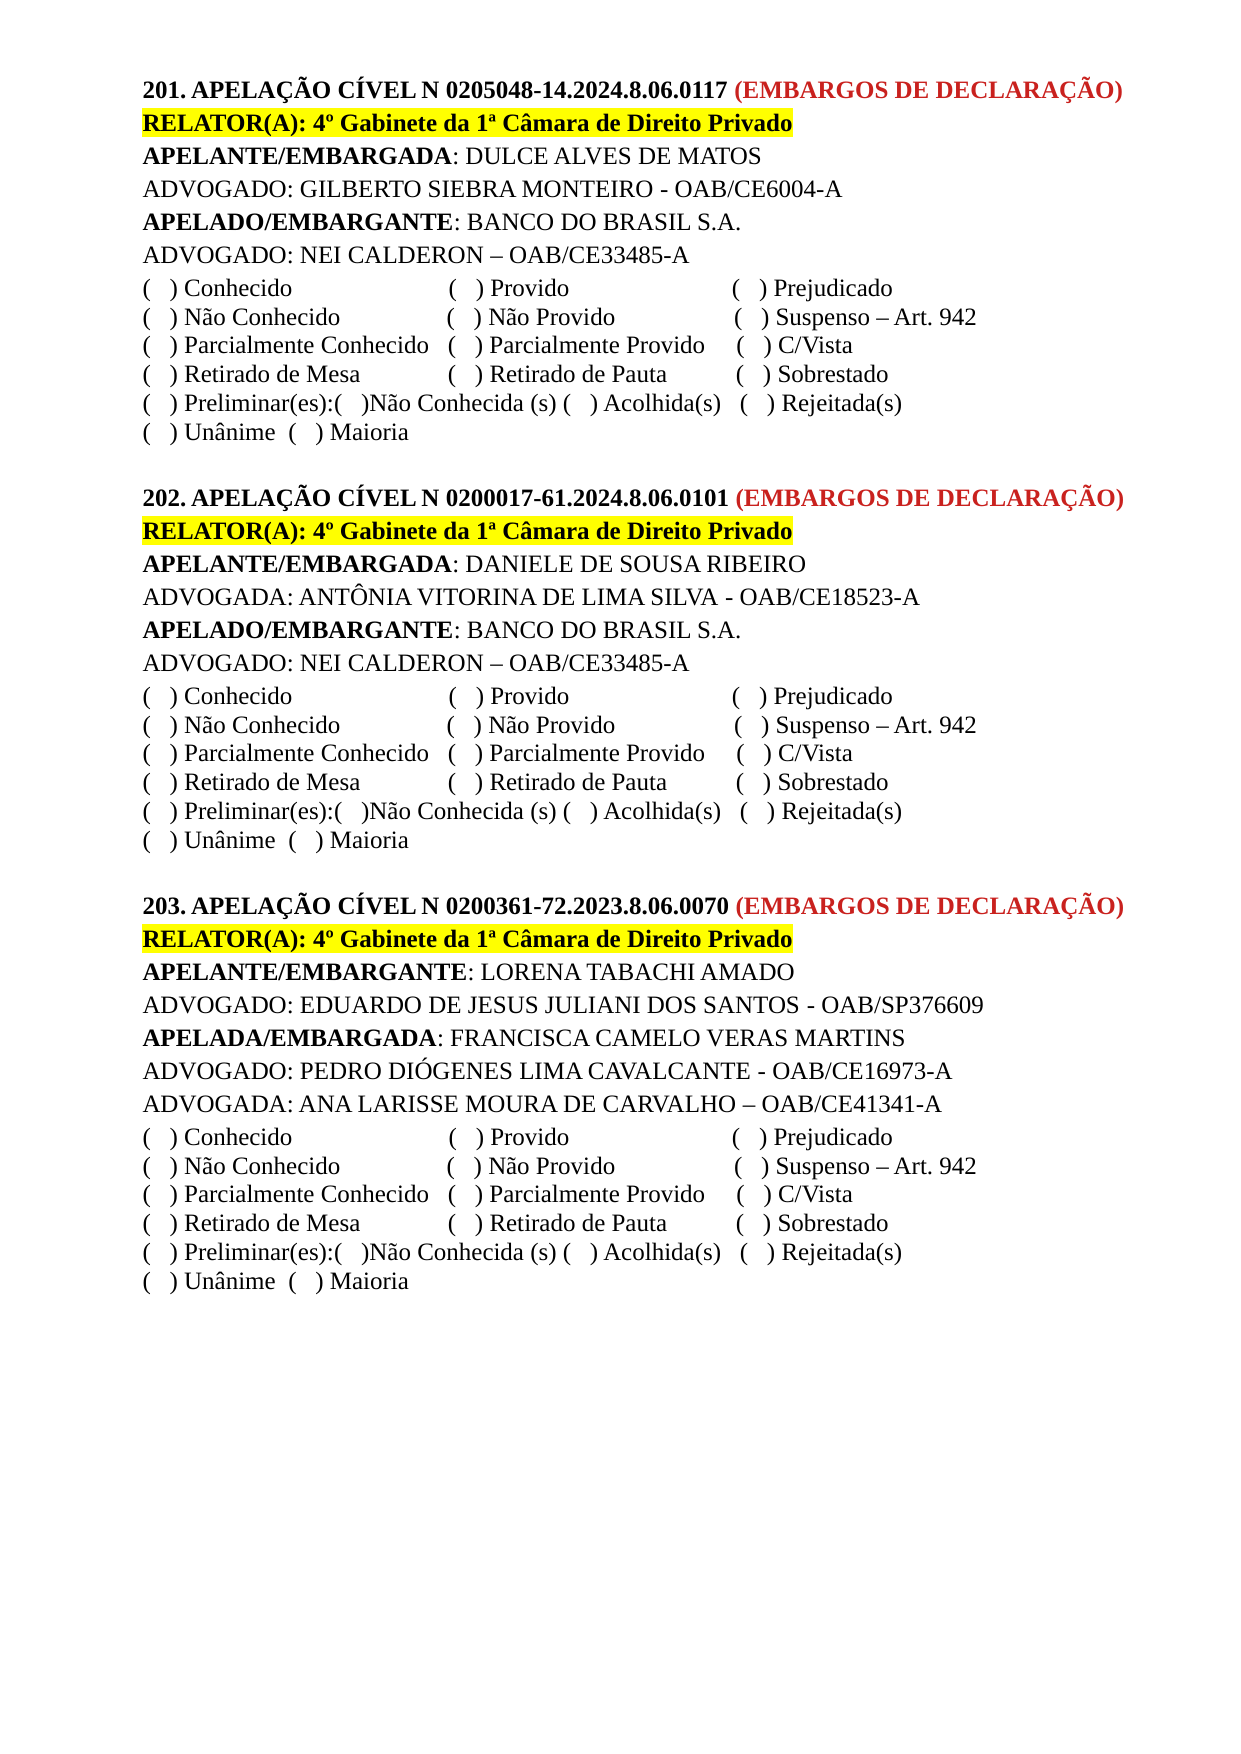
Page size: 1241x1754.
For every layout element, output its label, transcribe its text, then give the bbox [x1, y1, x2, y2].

text ( ) Conhecido ( ) Provido ( ) Prejudicado [142, 273, 1141, 302]
text ( ) Conhecido ( ) Provido ( ) Prejudicado [142, 681, 1141, 710]
text ( ) Retirado de Mesa ( ) Retirado de Pauta ( ) Sobrestado [142, 359, 1158, 388]
text ( ) Unânime ( ) Maioria [142, 1266, 1141, 1361]
text ( ) Preliminar(es):( )Não Conhecida (s) ( ) Acolhida(s) ( ) Rejeitada(s) [142, 1237, 1158, 1266]
text ( ) Parcialmente Conhecido ( ) Parcialmente Provido ( ) C/Vista [142, 331, 1158, 359]
text ( ) Não Conhecido ( ) Não Provido ( ) Suspenso – Art. 942 [142, 710, 1158, 738]
text ( ) Unânime ( ) Maioria 203. APELAÇÃO CÍVEL N 0200361-72.2023.8.06.0070 (EMBARGOS DE DECLARAÇÃO) RELATOR(A): 4º Gabinete da 1ª Câmara de Direito Privado APELANTE/EMBARGANTE: LORENA TABACHI AMADO ADVOGADO: EDUARDO DE JESUS JULIANI DOS SANTOS - OAB/SP376609 APELADA/EMBARGADA: FRANCISCA CAMELO VERAS MARTINS ADVOGADO: PEDRO DIÓGENES LIMA CAVALCANTE - OAB/CE16973-A ADVOGADA: ANA LARISSE MOURA DE CARVALHO – OAB/CE41341-A [142, 825, 1141, 1118]
text ( ) Retirado de Mesa ( ) Retirado de Pauta ( ) Sobrestado [142, 767, 1158, 796]
text ( ) Conhecido ( ) Provido ( ) Prejudicado [142, 1122, 1141, 1151]
text ( ) Preliminar(es):( )Não Conhecida (s) ( ) Acolhida(s) ( ) Rejeitada(s) [142, 796, 1158, 825]
text 201. APELAÇÃO CÍVEL N 0205048-14.2024.8.06.0117 (EMBARGOS DE DECLARAÇÃO) RELATOR(A): 4º Gabinete da 1ª Câmara de Direito Privado APELANTE/EMBARGADA: DULCE ALVES DE MATOS ADVOGADO: GILBERTO SIEBRA MONTEIRO - OAB/CE6004-A APELADO/EMBARGANTE: BANCO DO BRASIL S.A. ADVOGADO: NEI CALDERON – OAB/CE33485-A [142, 75, 1141, 269]
text ( ) Parcialmente Conhecido ( ) Parcialmente Provido ( ) C/Vista [142, 738, 1158, 767]
text ( ) Não Conhecido ( ) Não Provido ( ) Suspenso – Art. 942 [142, 1151, 1158, 1179]
text ( ) Não Conhecido ( ) Não Provido ( ) Suspenso – Art. 942 [142, 302, 1158, 331]
text ( ) Unânime ( ) Maioria 202. APELAÇÃO CÍVEL N 0200017-61.2024.8.06.0101 (EMBARGOS DE DECLARAÇÃO) RELATOR(A): 4º Gabinete da 1ª Câmara de Direito Privado APELANTE/EMBARGADA: DANIELE DE SOUSA RIBEIRO ADVOGADA: ANTÔNIA VITORINA DE LIMA SILVA - OAB/CE18523-A APELADO/EMBARGANTE: BANCO DO BRASIL S.A. ADVOGADO: NEI CALDERON – OAB/CE33485-A [142, 417, 1141, 677]
text ( ) Preliminar(es):( )Não Conhecida (s) ( ) Acolhida(s) ( ) Rejeitada(s) [142, 388, 1158, 417]
text ( ) Parcialmente Conhecido ( ) Parcialmente Provido ( ) C/Vista [142, 1179, 1158, 1208]
text ( ) Retirado de Mesa ( ) Retirado de Pauta ( ) Sobrestado [142, 1208, 1158, 1237]
